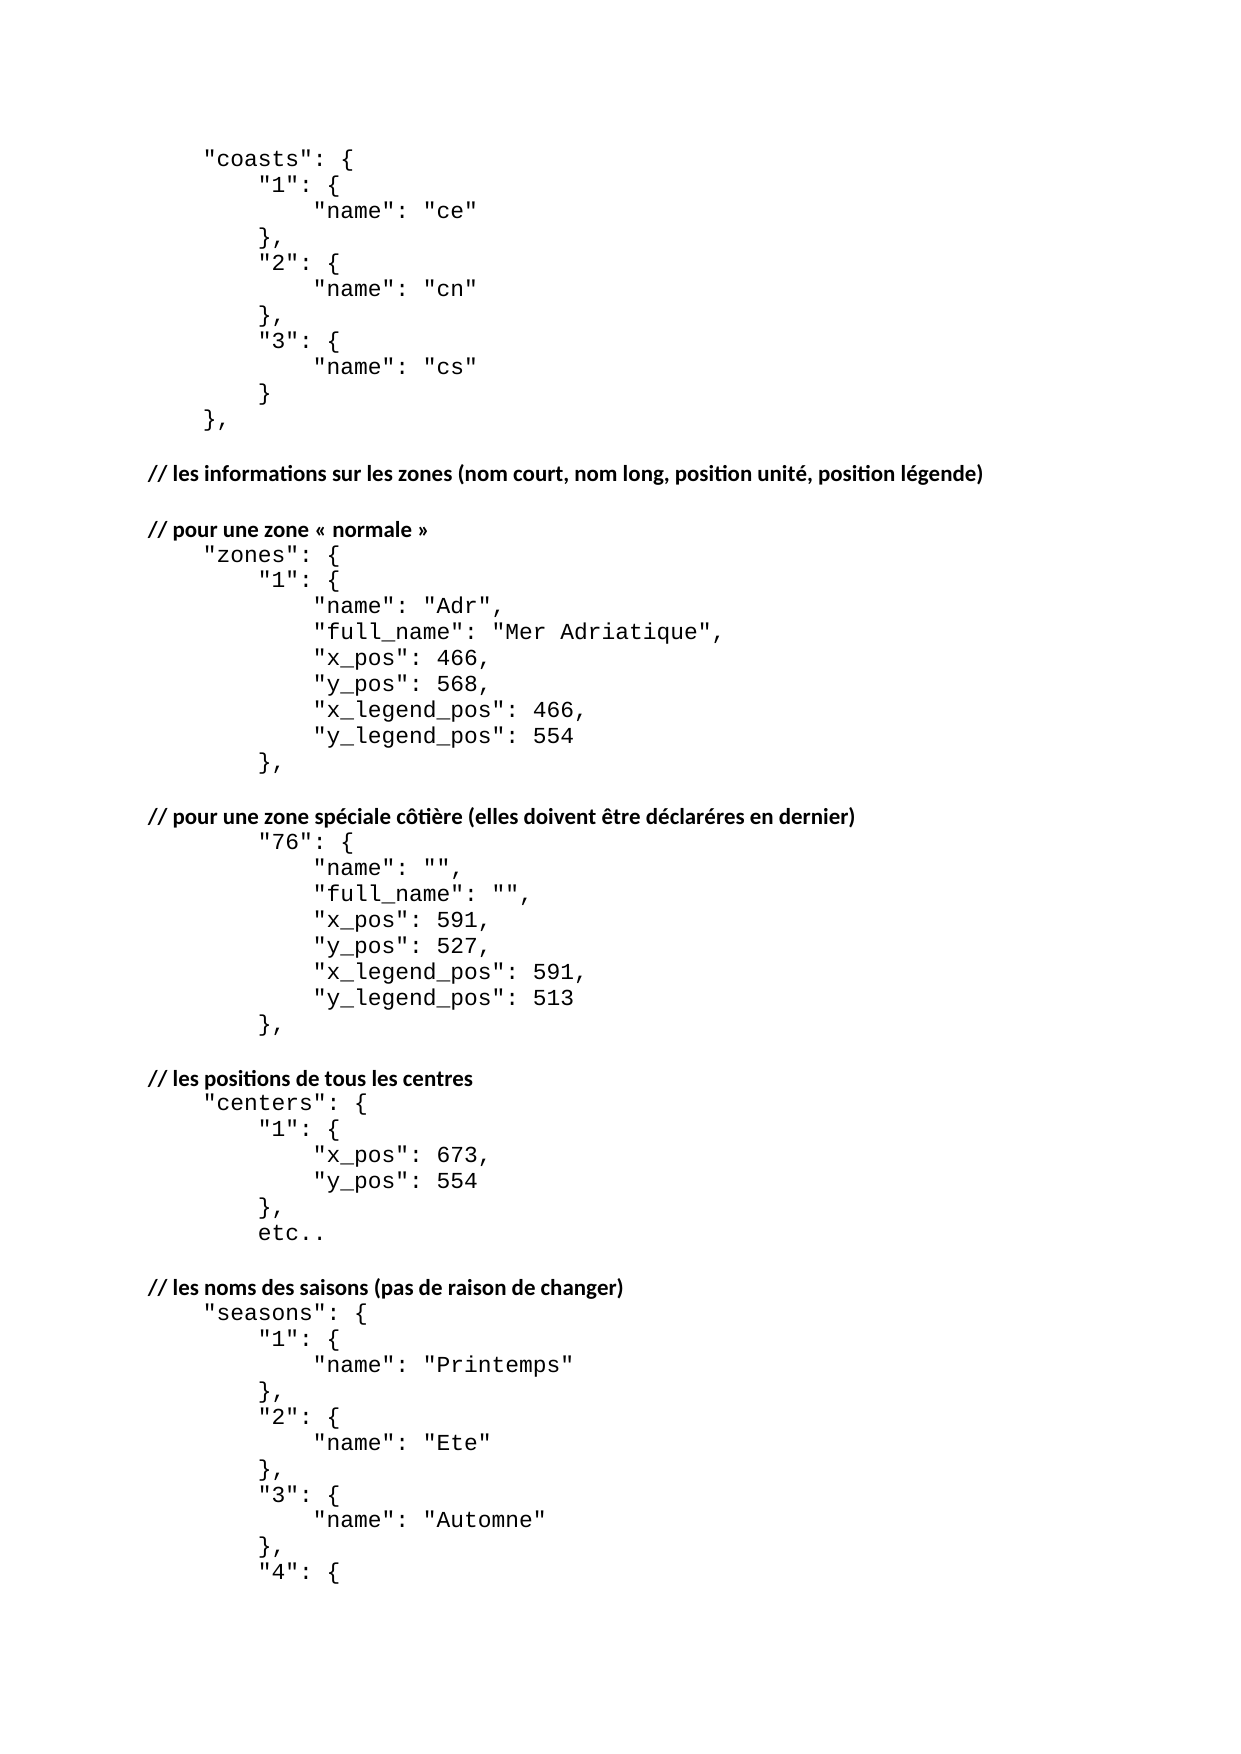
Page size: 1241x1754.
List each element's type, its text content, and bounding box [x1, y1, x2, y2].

text }, [148, 750, 1093, 776]
text "1": { [148, 173, 1093, 199]
text // pour une zone spéciale côtière (elles doivent être déclaréres en dernier) [148, 802, 1093, 830]
text "name": "cs" [148, 355, 1093, 381]
text "name": "ce" [148, 199, 1093, 225]
text }, [148, 1196, 1093, 1221]
text "name": "cn" [148, 277, 1093, 303]
text "centers": { [148, 1092, 1093, 1118]
text "1": { [148, 569, 1093, 595]
text "full_name": "Mer Adriatique", [148, 621, 1093, 647]
text "name": "Printemps" [148, 1353, 1093, 1379]
text }, [148, 1535, 1093, 1561]
text "name": "Adr", [148, 595, 1093, 621]
text "coasts": { [148, 148, 1093, 173]
text "y_legend_pos": 513 [148, 986, 1093, 1012]
text "1": { [148, 1118, 1093, 1144]
text "3": { [148, 1483, 1093, 1509]
text "76": { [148, 830, 1093, 856]
text "x_pos": 591, [148, 908, 1093, 934]
text "4": { [148, 1561, 1093, 1587]
text }, [148, 1379, 1093, 1405]
text // les noms des saisons (pas de raison de changer) [148, 1273, 1093, 1301]
text "3": { [148, 329, 1093, 355]
text "y_pos": 527, [148, 934, 1093, 960]
text "1": { [148, 1327, 1093, 1353]
text }, [148, 225, 1093, 251]
text "zones": { [148, 543, 1093, 569]
text }, [148, 407, 1093, 433]
text }, [148, 303, 1093, 329]
text "y_legend_pos": 554 [148, 724, 1093, 750]
text "full_name": "", [148, 882, 1093, 908]
text "y_pos": 568, [148, 673, 1093, 698]
text "x_pos": 466, [148, 647, 1093, 673]
text "x_legend_pos": 466, [148, 698, 1093, 724]
text } [148, 381, 1093, 407]
text "name": "Automne" [148, 1509, 1093, 1535]
text // les informations sur les zones (nom court, nom long, position unité, position légende) [148, 459, 1093, 487]
text "name": "Ete" [148, 1431, 1093, 1457]
text }, [148, 1457, 1093, 1483]
text // pour une zone « normale » [148, 515, 1093, 543]
text "y_pos": 554 [148, 1169, 1093, 1196]
text "2": { [148, 1405, 1093, 1431]
text }, [148, 1012, 1093, 1038]
text // les positions de tous les centres [148, 1064, 1093, 1092]
text "name": "", [148, 856, 1093, 882]
text "2": { [148, 251, 1093, 277]
text etc.. [148, 1221, 1093, 1247]
text "x_pos": 673, [148, 1144, 1093, 1169]
text "x_legend_pos": 591, [148, 960, 1093, 986]
text "seasons": { [148, 1301, 1093, 1327]
